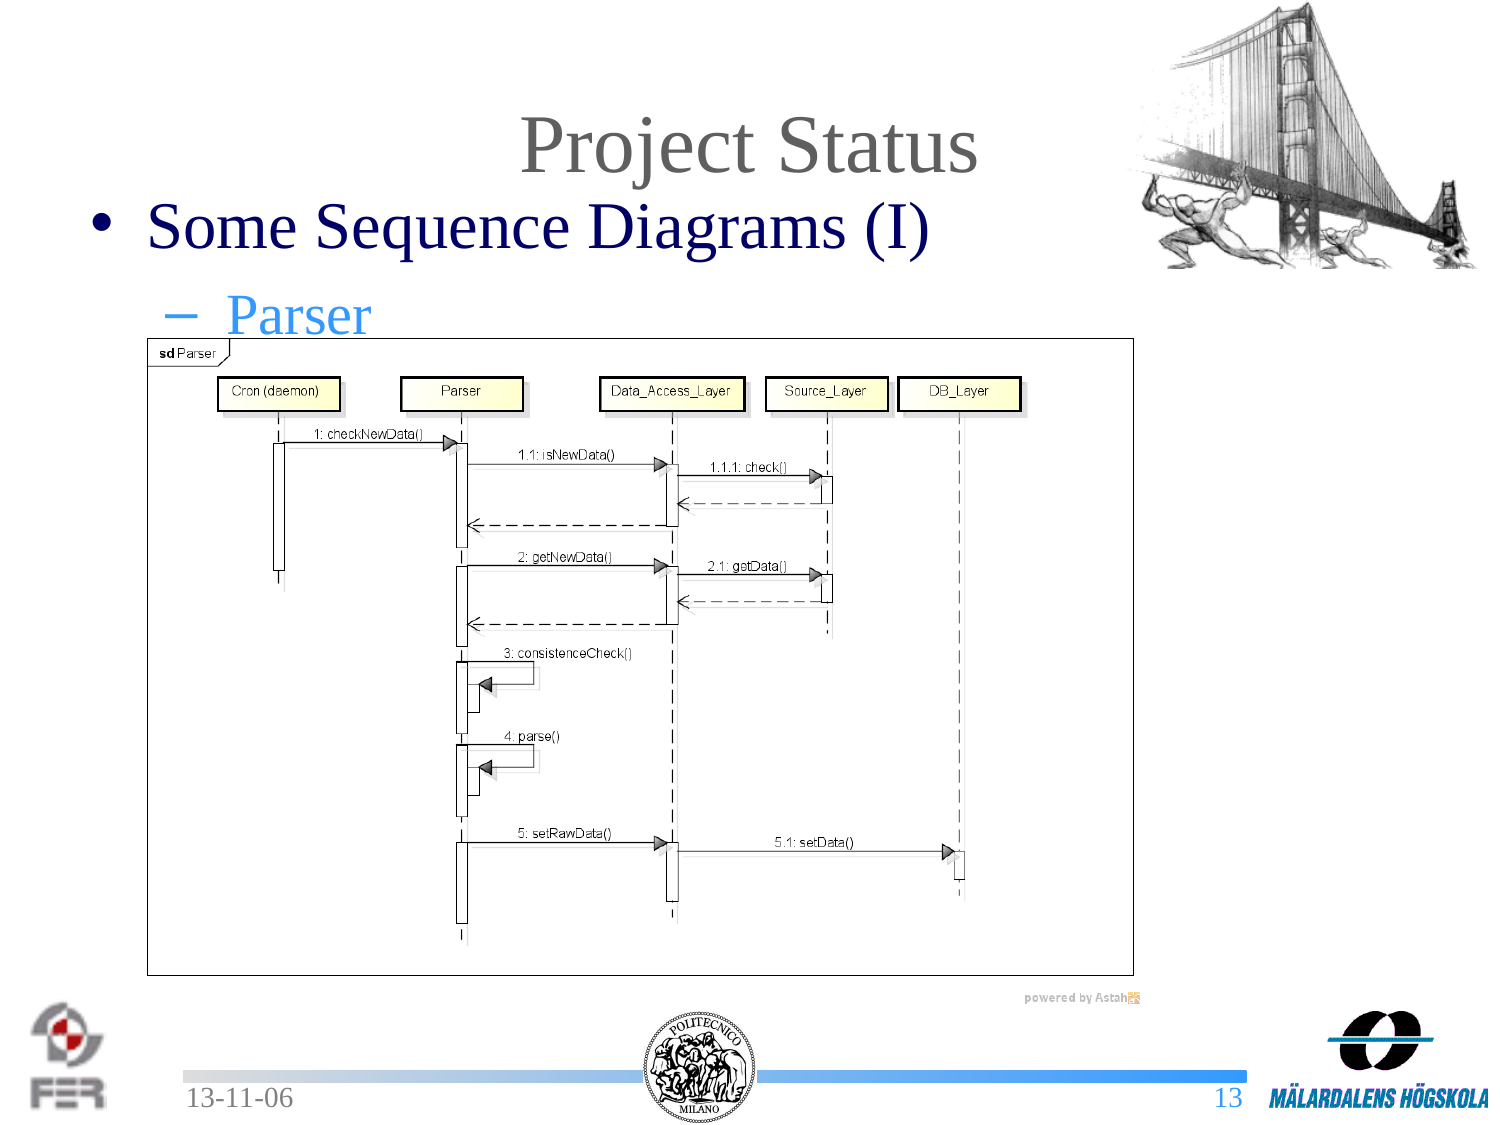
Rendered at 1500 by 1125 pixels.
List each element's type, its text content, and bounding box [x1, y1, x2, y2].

picture [136, 917, 1144, 1008]
list Some Sequence Diagrams (I) Parser [75, 173, 1426, 917]
title Project Status [75, 45, 1122, 173]
picture [1269, 1011, 1488, 1108]
picture [29, 987, 107, 1125]
picture [643, 1011, 757, 1123]
text_box 13-11-06 [171, 1070, 396, 1114]
picture [1435, 1096, 1441, 1104]
picture [1368, 1093, 1374, 1104]
text_box [1186, 1070, 1258, 1114]
picture [1122, 0, 1477, 269]
picture [1454, 1091, 1459, 1108]
